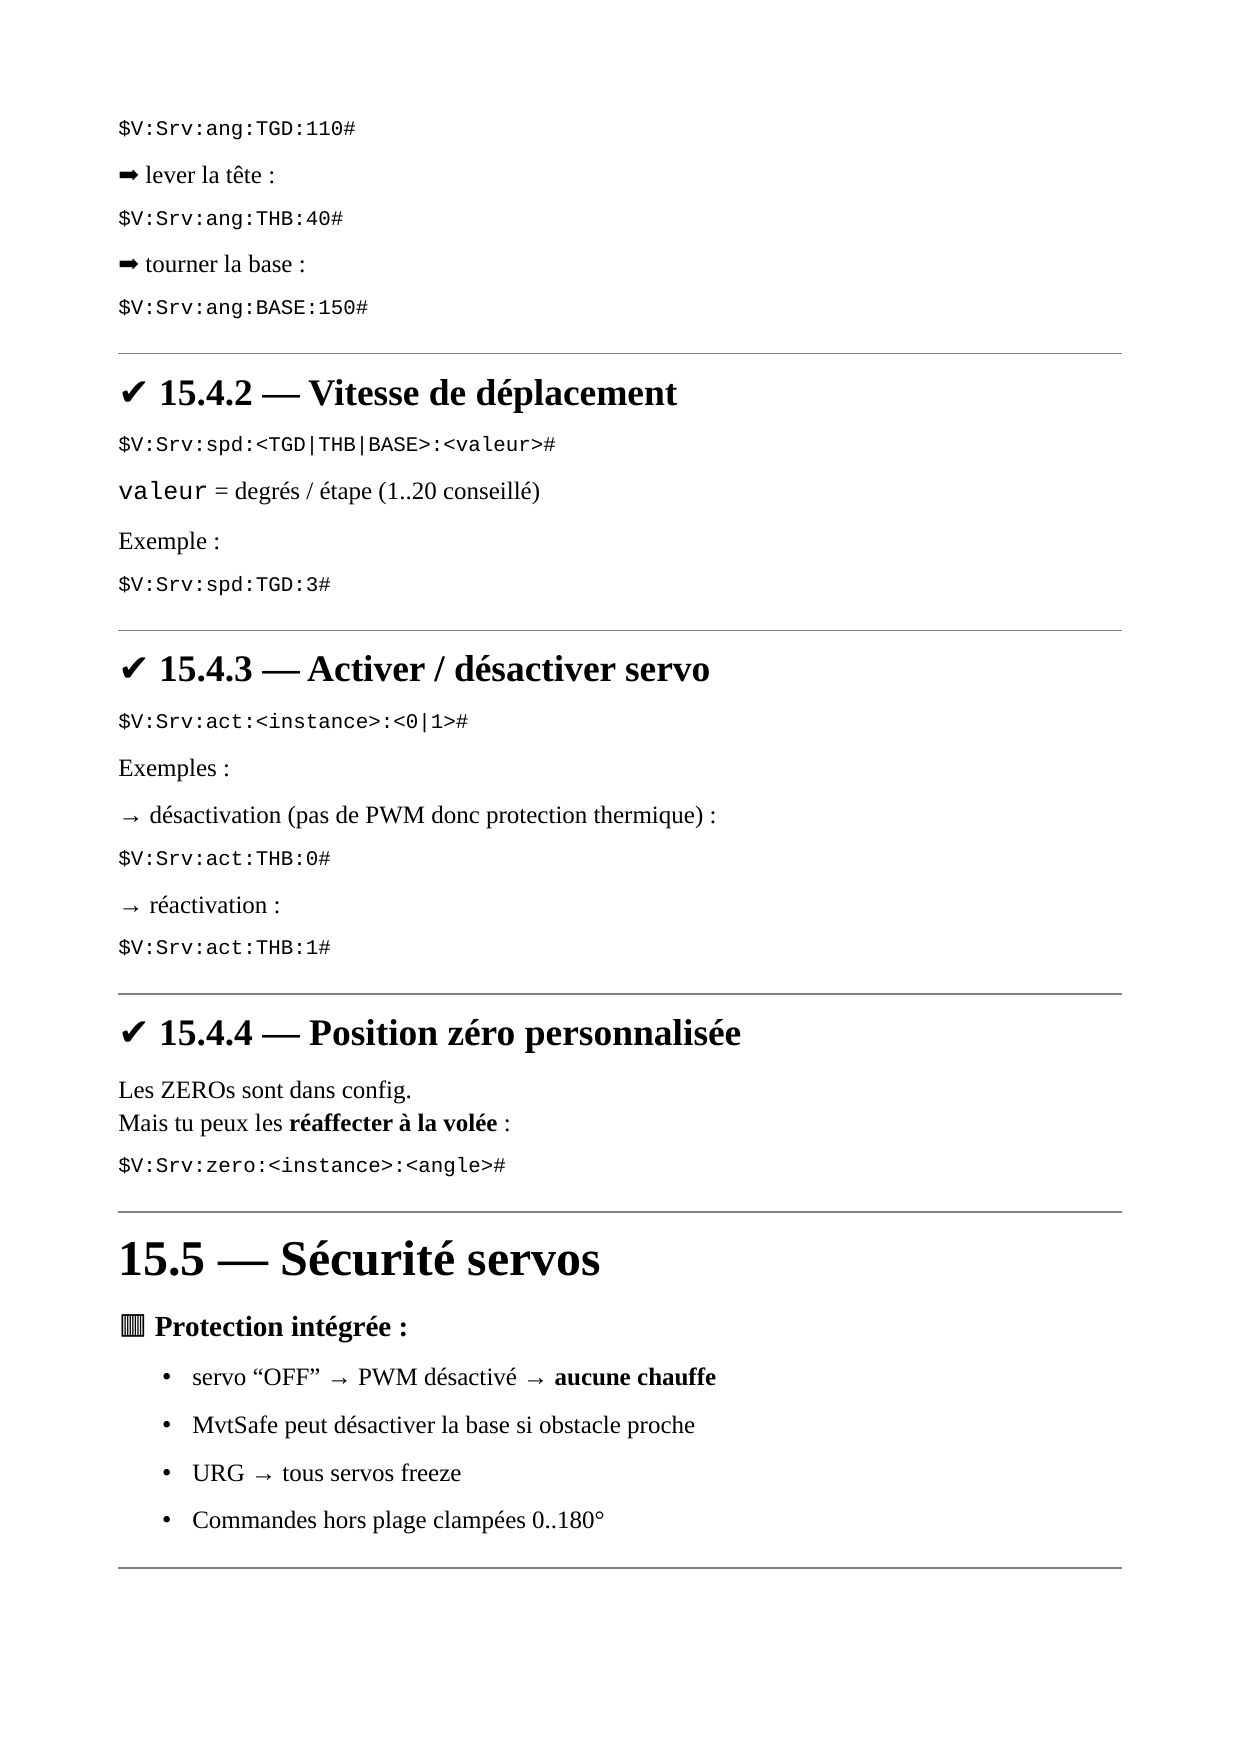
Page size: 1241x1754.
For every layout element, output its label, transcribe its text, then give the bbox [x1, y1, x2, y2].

list MvtSafe peut désactiver la base si obstacle proche [162, 1410, 1122, 1439]
text ➡ tourner la base : [118, 249, 1122, 278]
text $V:Srv:spd:<TGD|THB|BASE>:<valeur># [118, 434, 1122, 458]
subtitle ✔ 15.4.4 — Position zéro personnalisée [118, 1011, 1122, 1054]
list Commandes hors plage clampées 0..180° [162, 1505, 1122, 1534]
text $V:Srv:act:THB:1# [118, 937, 1122, 961]
list servo “OFF” → PWM désactivé → aucune chauffe [162, 1362, 1122, 1391]
text Exemple : [118, 526, 1122, 555]
text → réactivation : [118, 890, 1122, 918]
subtitle ✔ 15.4.3 — Activer / désactiver servo [118, 647, 1122, 690]
text Les ZEROs sont dans config. Mais tu peux les réaffecter à la volée : [118, 1075, 1122, 1137]
text $V:Srv:ang:THB:40# [118, 207, 1122, 231]
text ➡ lever la tête : [118, 160, 1122, 189]
subtitle 🟥 Protection intégrée : [118, 1309, 1122, 1343]
subtitle 15.5 — Sécurité servos [118, 1229, 1122, 1286]
text $V:Srv:act:THB:0# [118, 848, 1122, 872]
text $V:Srv:zero:<instance>:<angle># [118, 1155, 1122, 1179]
text valeur = degrés / étape (1..20 conseillé) [118, 476, 1122, 507]
subtitle ✔ 15.4.2 — Vitesse de déplacement [118, 370, 1122, 413]
list URG → tous servos freeze [162, 1458, 1122, 1486]
text $V:Srv:act:<instance>:<0|1># [118, 711, 1122, 735]
text $V:Srv:ang:TGD:110# [118, 118, 1122, 142]
text $V:Srv:spd:TGD:3# [118, 574, 1122, 597]
text $V:Srv:ang:BASE:150# [118, 297, 1122, 321]
text → désactivation (pas de PWM donc protection thermique) : [118, 800, 1122, 829]
text Exemples : [118, 753, 1122, 782]
